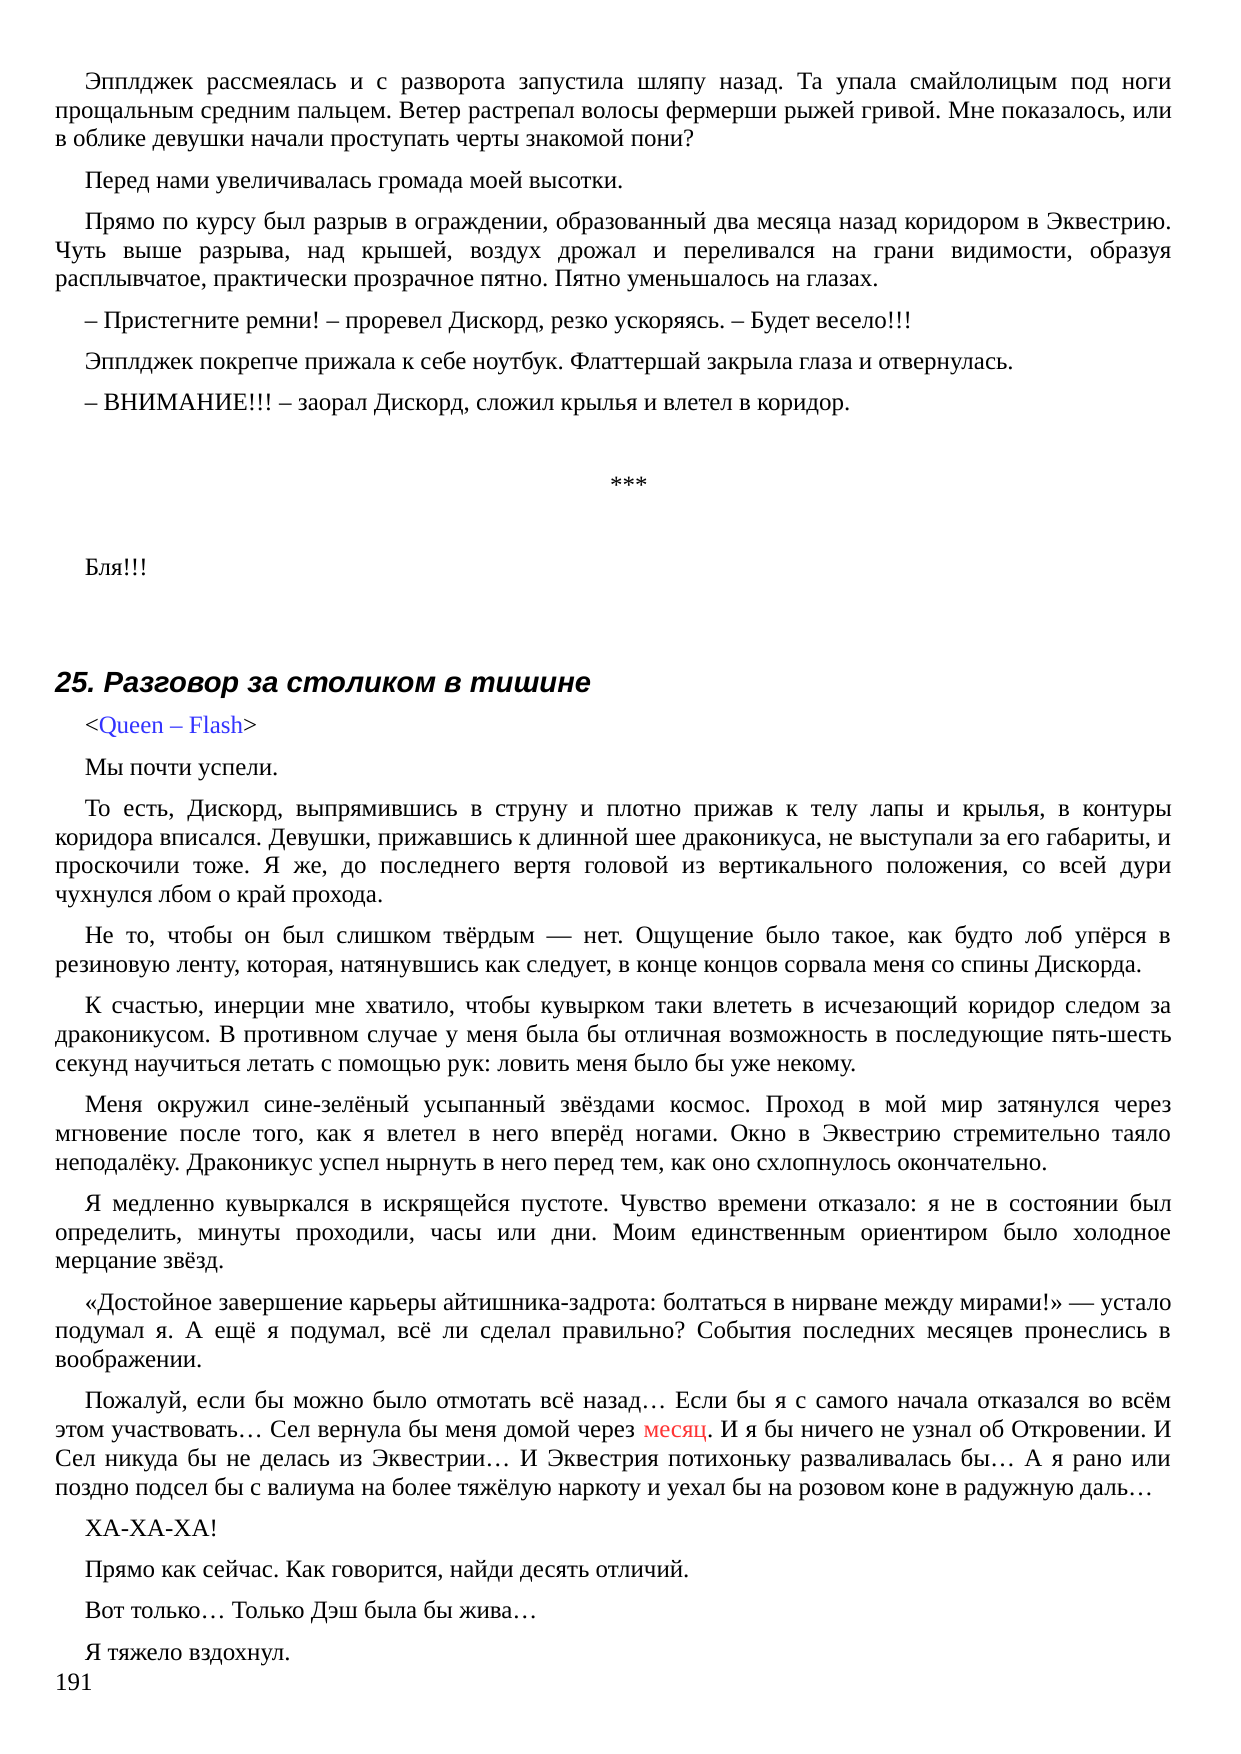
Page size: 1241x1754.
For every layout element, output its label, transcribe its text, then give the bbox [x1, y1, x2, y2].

text – ВНИМАНИЕ!!! – заорал Дискорд, сложил крылья и влетел в коридор. [55, 387, 1173, 416]
text Эпплджек рассмеялась и с разворота запустила шляпу назад. Та упала смайлолицым под ноги прощальным средним пальцем. Ветер растрепал волосы фермерши рыжей гривой. Мне показалось, или в облике девушки начали проступать черты знакомой пони? [55, 66, 1173, 152]
text Меня окружил сине-зелёный усыпанный звёздами космос. Проход в мой мир затянулся через мгновение после того, как я влетел в него вперёд ногами. Окно в Эквестрию стремительно таяло неподалёку. Драконикус успел нырнуть в него перед тем, как оно схлопнулось окончательно. [55, 1089, 1173, 1176]
text Бля!!! [55, 552, 1173, 581]
text Прямо как сейчас. Как говорится, найди десять отличий. [55, 1554, 1173, 1583]
text ХА-ХА-ХА! [55, 1513, 1173, 1542]
text Я медленно кувыркался в искрящейся пустоте. Чувство времени отказало: я не в состоянии был определить, минуты проходили, часы или дни. Моим единственным ориентиром было холодное мерцание звёзд. [55, 1188, 1173, 1274]
text К счастью, инерции мне хватило, чтобы кувырком таки влететь в исчезающий коридор следом за драконикусом. В противном случае у меня была бы отличная возможность в последующие пять-шесть секунд научиться летать с помощью рук: ловить меня было бы уже некому. [55, 991, 1173, 1077]
text <Queen – Flash> [55, 711, 1173, 739]
text «Достойное завершение карьеры айтишника-задрота: болтаться в нирване между мирами!» — устало подумал я. А ещё я подумал, всё ли сделал правильно? События последних месяцев пронеслись в воображении. [55, 1287, 1173, 1373]
text Прямо по курсу был разрыв в ограждении, образованный два месяца назад коридором в Эквестрию. Чуть выше разрыва, над крышей, воздух дрожал и переливался на грани видимости, образуя расплывчатое, практически прозрачное пятно. Пятно уменьшалось на глазах. [55, 206, 1173, 292]
text Я тяжело вздохнул. [55, 1637, 1173, 1666]
subtitle 25. Разговор за столиком в тишине [55, 664, 1173, 698]
text То есть, Дискорд, выпрямившись в струну и плотно прижав к телу лапы и крылья, в контуры коридора вписался. Девушки, прижавшись к длинной шее драконикуса, не выступали за его габариты, и проскочили тоже. Я же, до последнего вертя головой из вертикального положения, со всей дури чухнулся лбом о край прохода. [55, 793, 1173, 908]
text Перед нами увеличивалась громада моей высотки. [55, 165, 1173, 193]
text Мы почти успели. [55, 752, 1173, 781]
text Не то, чтобы он был слишком твёрдым — нет. Ощущение было такое, как будто лоб упёрся в резиновую ленту, которая, натянувшись как следует, в конце концов сорвала меня со спины Дискорда. [55, 921, 1173, 978]
text Вот только… Только Дэш была бы жива… [55, 1596, 1173, 1624]
text Пожалуй, если бы можно было отмотать всё назад… Если бы я с самого начала отказался во всём этом участвовать… Сел вернула бы меня домой через месяц. И я бы ничего не узнал об Откровении. И Сел никуда бы не делась из Эквестрии… И Эквестрия потихоньку разваливалась бы… А я рано или поздно подсел бы с валиума на более тяжёлую наркоту и уехал бы на розовом коне в радужную даль… [55, 1386, 1173, 1501]
text Эпплджек покрепче прижала к себе ноутбук. Флаттершай закрыла глаза и отвернулась. [55, 346, 1173, 375]
text *** [55, 470, 1173, 498]
text – Пристегните ремни! – проревел Дискорд, резко ускоряясь. – Будет весело!!! [55, 305, 1173, 333]
